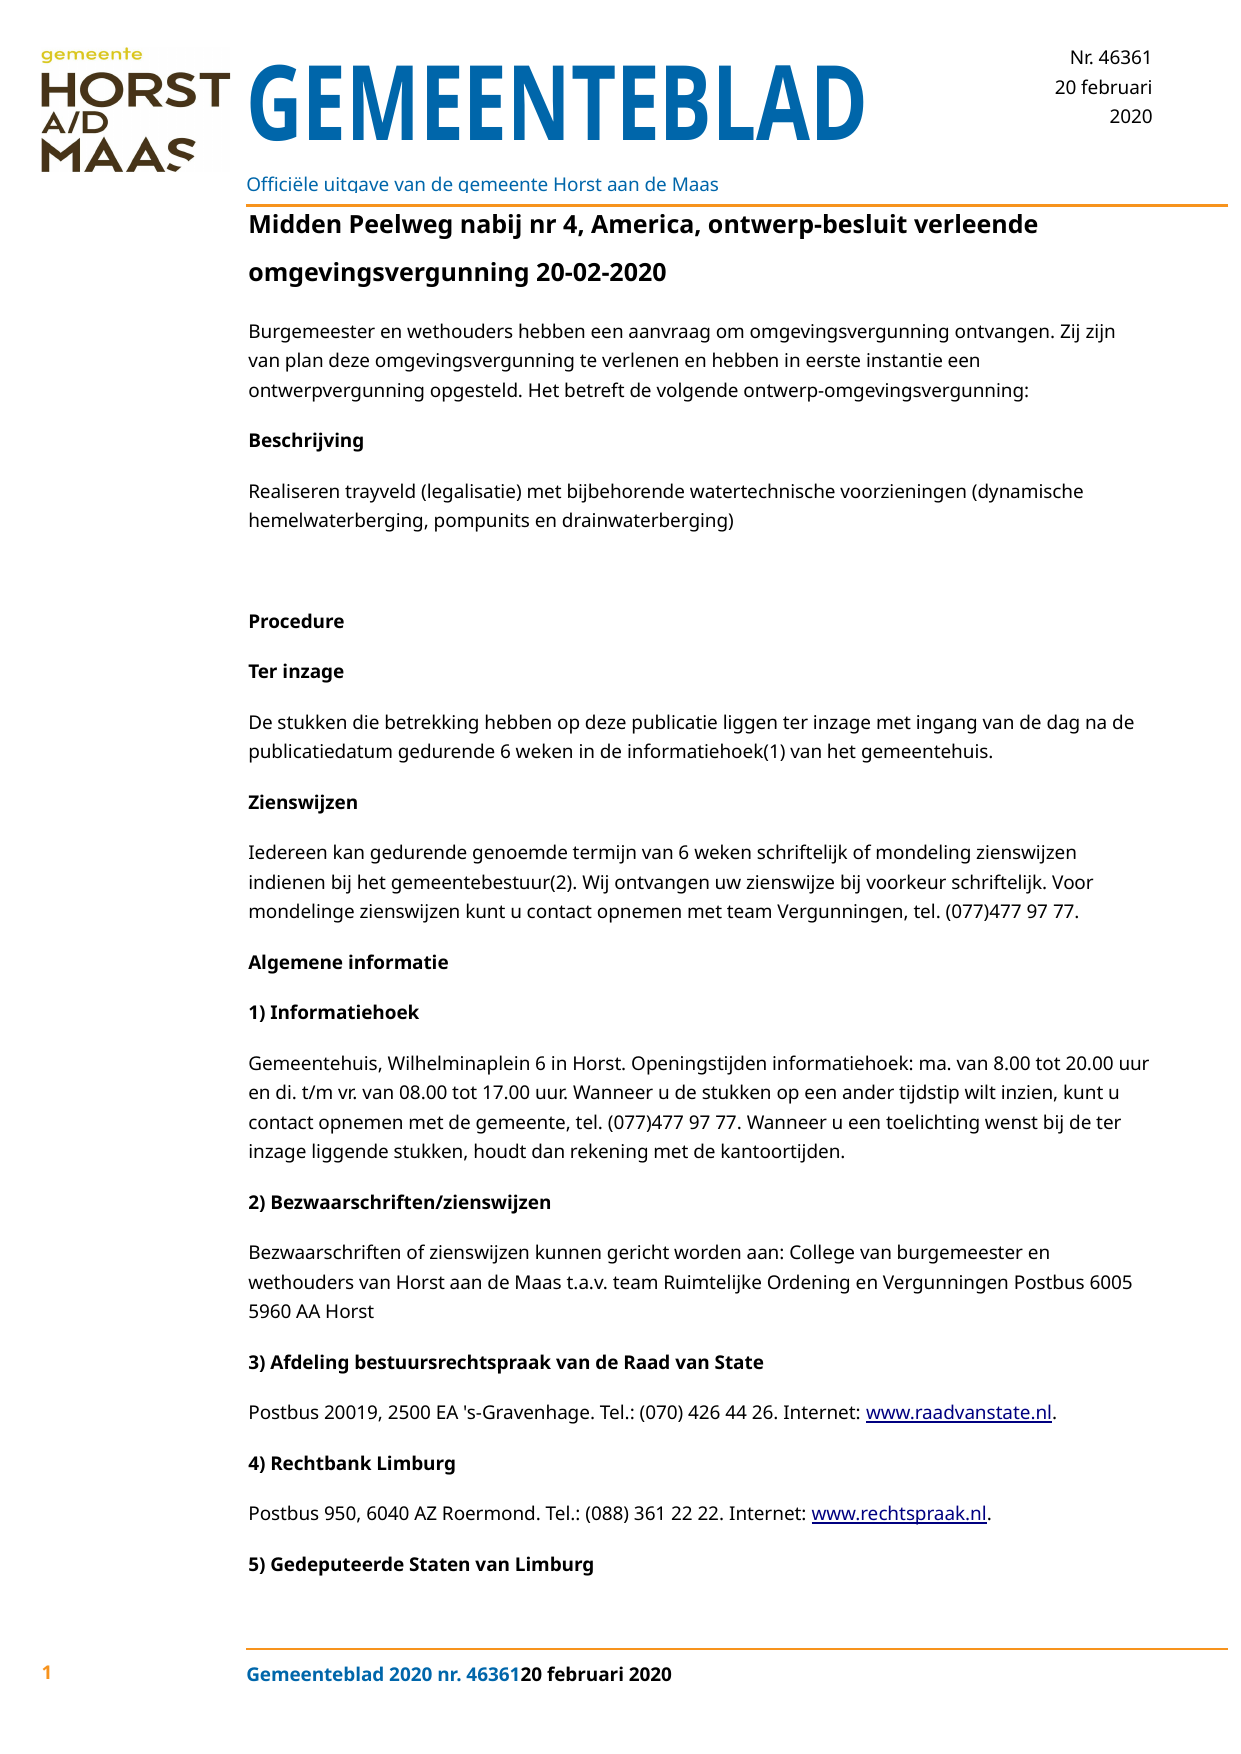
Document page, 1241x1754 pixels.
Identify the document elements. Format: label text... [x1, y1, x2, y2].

text Postbus 20019, 2500 EA 's-Gravenhage. Tel.: (070) 426 44 26. Internet: www.raadvanstate.nl. [248, 1399, 1152, 1425]
text Zienswijzen [248, 789, 1152, 815]
text Postbus 950, 6040 AZ Roermond. Tel.: (088) 361 22 22. Internet: www.rechtspraak.nl. [248, 1500, 1152, 1526]
text Midden Peelweg nabij nr 4, America, ontwerp-besluit verleende omgevingsvergunning 20-02-2020 [248, 207, 1152, 288]
text 5) Gedeputeerde Staten van Limburg [248, 1551, 1152, 1577]
text Iedereen kan gedurende genoemde termijn van 6 weken schriftelijk of mondeling zienswijzen indienen bij het gemeentebestuur(2). Wij ontvangen uw zienswijze bij voorkeur schriftelijk. Voor mondelinge zienswijzen kunt u contact opnemen met team Vergunningen, tel. (077)477 97 77. [248, 839, 1152, 924]
text Gemeentehuis, Wilhelminaplein 6 in Horst. Openingstijden informatiehoek: ma. van 8.00 tot 20.00 uur en di. t/m vr. van 08.00 tot 17.00 uur. Wanneer u de stukken op een ander tijdstip wilt inzien, kunt u contact opnemen met de gemeente, tel. (077)477 97 77. Wanneer u een toelichting wenst bij de ter inzage liggende stukken, houdt dan rekening met de kantoortijden. [248, 1050, 1152, 1164]
picture [41, 47, 231, 172]
text Procedure [248, 608, 1152, 634]
text De stukken die betrekking hebben op deze publicatie liggen ter inzage met ingang van de dag na de publicatiedatum gedurende 6 weken in de informatiehoek(1) van het gemeentehuis. [248, 709, 1152, 764]
text 1) Informatiehoek [248, 999, 1152, 1025]
text Beschrijving [248, 427, 1152, 453]
text Burgemeester en wethouders hebben een aanvraag om omgevingsvergunning ontvangen. Zij zijn van plan deze omgevingsvergunning te verlenen en hebben in eerste instantie een ontwerpvergunning opgesteld. Het betreft de volgende ontwerp-omgevingsvergunning: [248, 318, 1152, 403]
text 4) Rechtbank Limburg [248, 1450, 1152, 1476]
text 3) Afdeling bestuursrechtspraak van de Raad van State [248, 1349, 1152, 1375]
text Ter inzage [248, 659, 1152, 684]
text 2) Bezwaarschriften/zienswijzen [248, 1189, 1152, 1215]
text Bezwaarschriften of zienswijzen kunnen gericht worden aan: College van burgemeester en wethouders van Horst aan de Maas t.a.v. team Ruimtelijke Ordening en Vergunningen Postbus 6005 5960 AA Horst [248, 1239, 1152, 1324]
text Algemene informatie [248, 949, 1152, 975]
text Realiseren trayveld (legalisatie) met bijbehorende watertechnische voorzieningen (dynamische hemelwaterberging, pompunits en drainwaterberging) [248, 478, 1152, 533]
